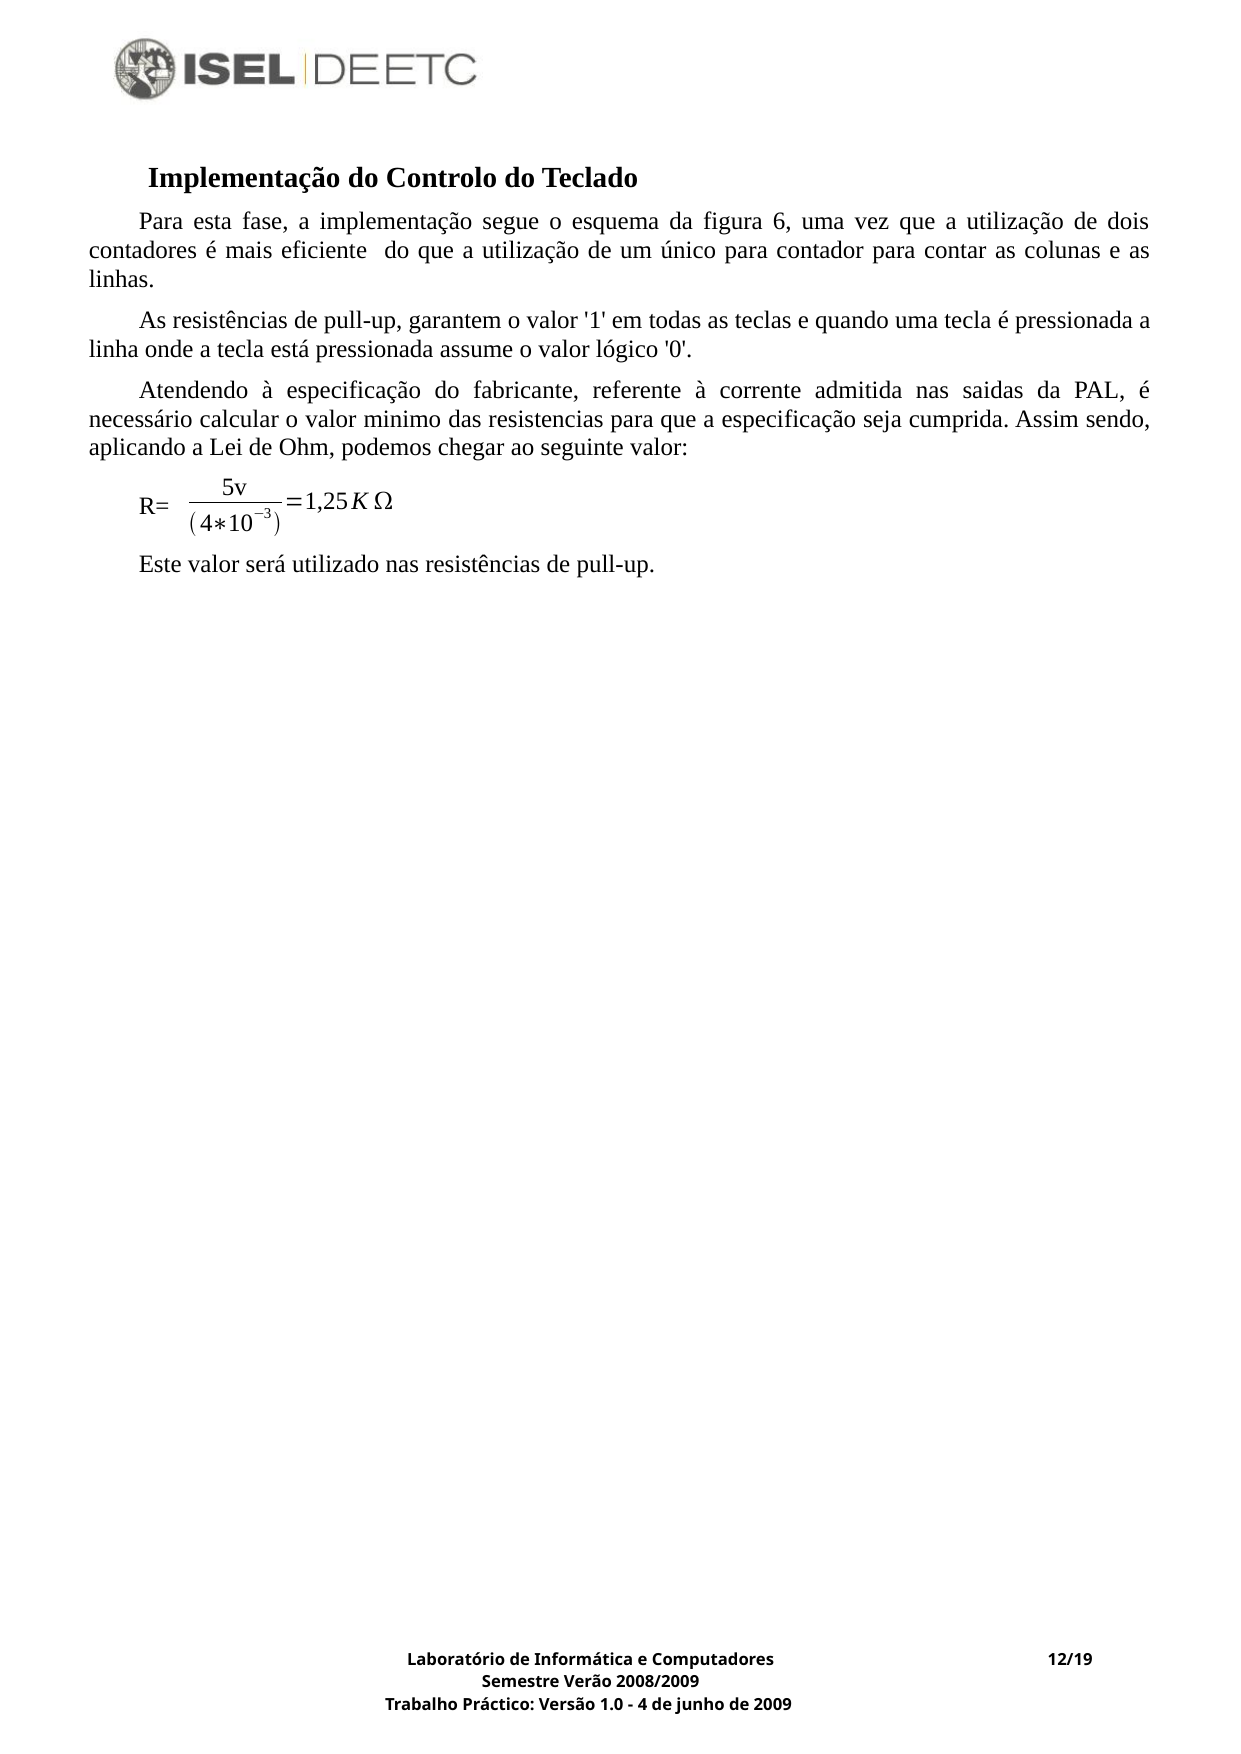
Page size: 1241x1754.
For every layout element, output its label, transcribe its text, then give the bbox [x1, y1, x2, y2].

picture [105, 24, 507, 125]
text Atendendo à especificação do fabricante, referente à corrente admitida nas saidas da PAL, é necessário calcular o valor minimo das resistencias para que a especificação seja cumprida. Assim sendo, aplicando a Lei de Ohm, podemos chegar ao seguinte valor: [88, 375, 1152, 461]
text Este valor será utilizado nas resistências de pull-up. [88, 549, 1152, 578]
text Para esta fase, a implementação segue o esquema da figura 6, uma vez que a utilização de dois contadores é mais eficiente do que a utilização de um único para contador para contar as colunas e as linhas. [88, 206, 1152, 292]
text As resistências de pull-up, garantem o valor '1' em todas as teclas e quando uma tecla é pressionada a linha onde a tecla está pressionada assume o valor lógico '0'. [88, 305, 1152, 362]
subtitle Implementação do Controlo do Teclado [88, 160, 1152, 194]
text R= [88, 474, 1152, 537]
